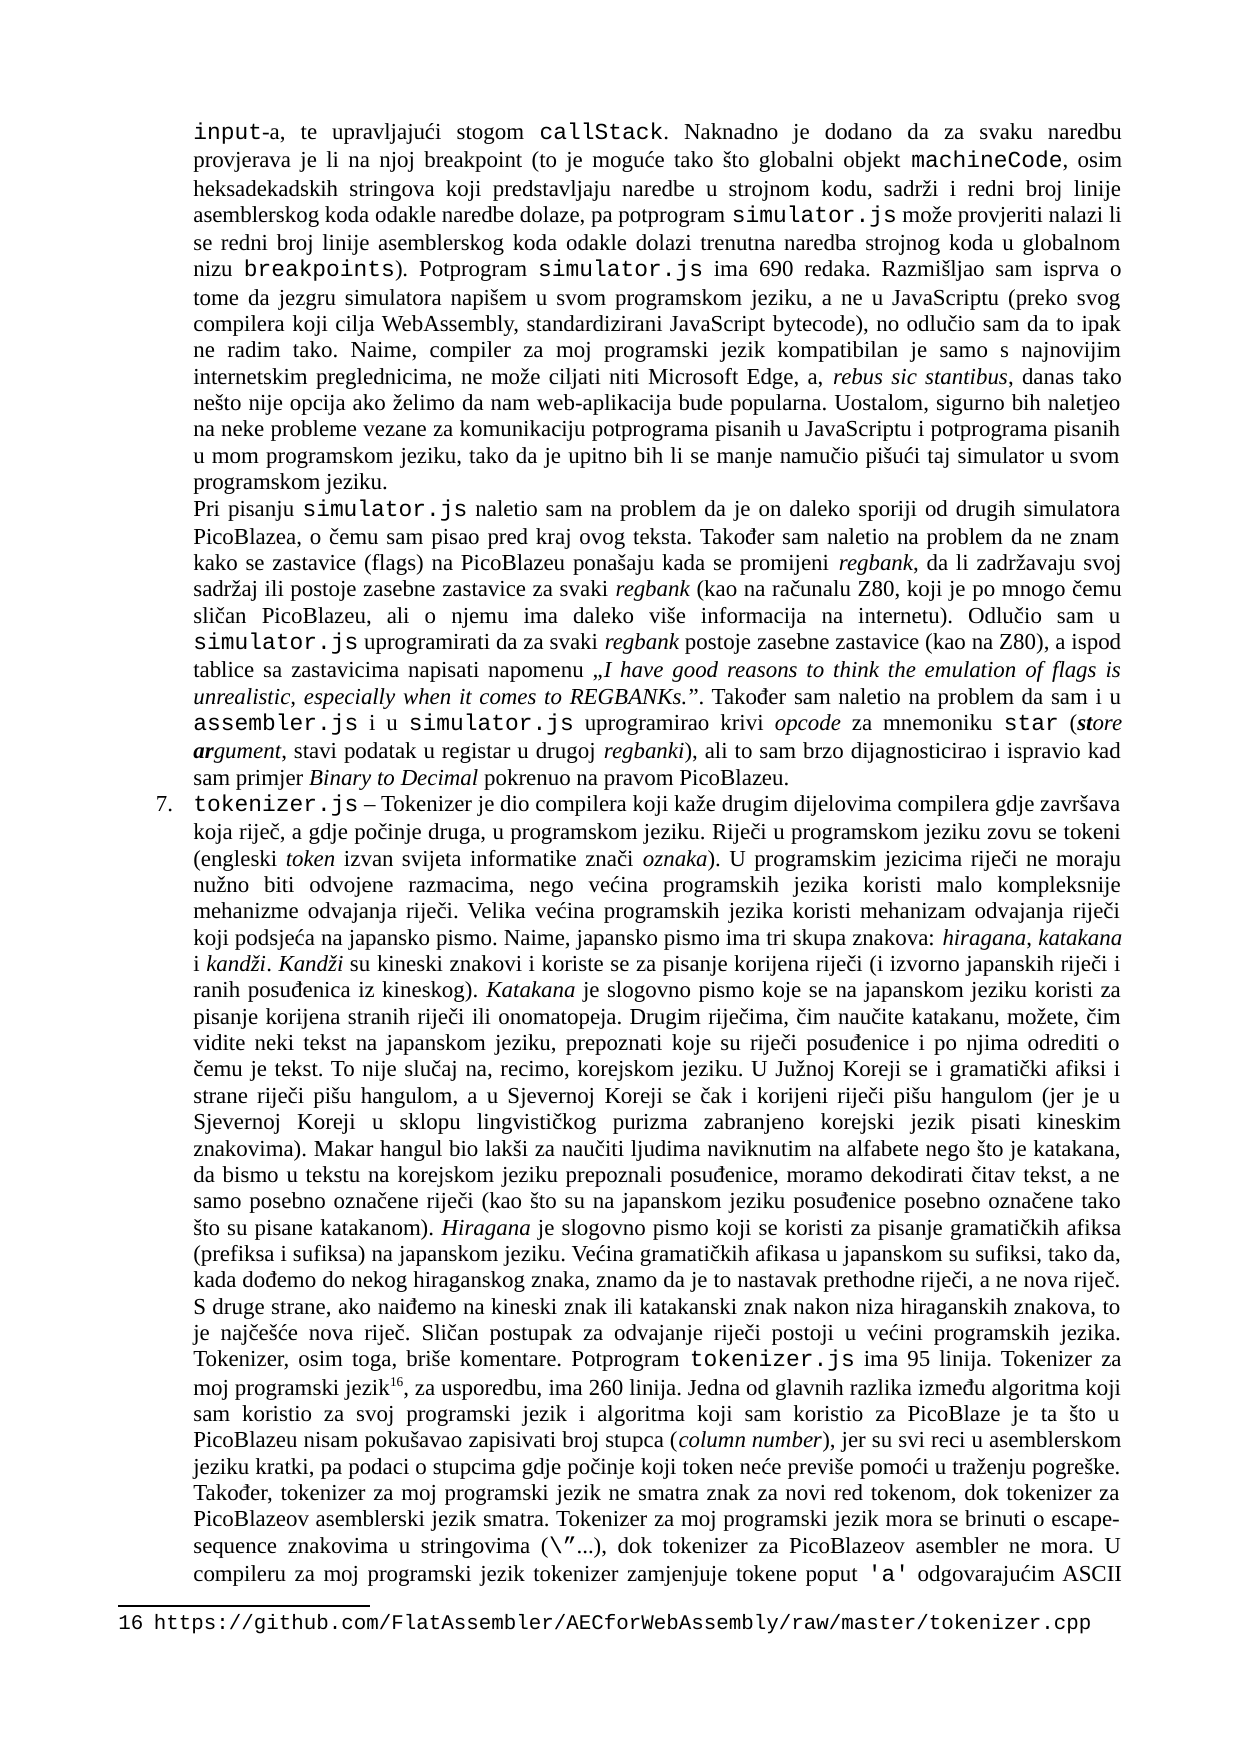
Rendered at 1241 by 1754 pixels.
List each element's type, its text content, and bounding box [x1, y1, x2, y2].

list Pri pisanju simulator.js naletio sam na problem da je on daleko sporiji od drugih simulatora PicoBlazea, o čemu sam pisao pred kraj ovog teksta. Također sam naletio na problem da ne znam kako se zastavice (flags) na PicoBlazeu ponašaju kada se promijeni regbank, da li zadržavaju svoj sadržaj ili postoje zasebne zastavice za svaki regbank (kao na računalu Z80, koji je po mnogo čemu sličan PicoBlazeu, ali o njemu ima daleko više informacija na internetu). Odlučio sam u simulator.js uprogramirati da za svaki regbank postoje zasebne zastavice (kao na Z80), a ispod tablice sa zastavicima napisati napomenu „I have good reasons to think the emulation of flags is unrealistic, especially when it comes to REGBANKs.”. Također sam naletio na problem da sam i u assembler.js i u simulator.js uprogramirao krivi opcode za mnemoniku star (store argument, stavi podatak u registar u drugoj regbanki), ali to sam brzo dijagnosticirao i ispravio kad sam primjer Binary to Decimal pokrenuo na pravom PicoBlazeu. [156, 494, 1122, 790]
list https://github.com/FlatAssembler/AECforWebAssembly/raw/master/tokenizer.cpp [118, 1612, 1122, 1636]
list tokenizer.js – Tokenizer je dio compilera koji kaže drugim dijelovima compilera gdje završava koja riječ, a gdje počinje druga, u programskom jeziku. Riječi u programskom jeziku zovu se tokeni (engleski token izvan svijeta informatike znači oznaka). U programskim jezicima riječi ne moraju nužno biti odvojene razmacima, nego većina programskih jezika koristi malo kompleksnije mehanizme odvajanja riječi. Velika većina programskih jezika koristi mehanizam odvajanja riječi koji podsjeća na japansko pismo. Naime, japansko pismo ima tri skupa znakova: hiragana, katakana i kandži. Kandži su kineski znakovi i koriste se za pisanje korijena riječi (i izvorno japanskih riječi i ranih posuđenica iz kineskog). Katakana je slogovno pismo koje se na japanskom jeziku koristi za pisanje korijena stranih riječi ili onomatopeja. Drugim riječima, čim naučite katakanu, možete, čim vidite neki tekst na japanskom jeziku, prepoznati koje su riječi posuđenice i po njima odrediti o čemu je tekst. To nije slučaj na, recimo, korejskom jeziku. U Južnoj Koreji se i gramatički afiksi i strane riječi pišu hangulom, a u Sjevernoj Koreji se čak i korijeni riječi pišu hangulom (jer je u Sjevernoj Koreji u sklopu lingvističkog purizma zabranjeno korejski jezik pisati kineskim znakovima). Makar hangul bio lakši za naučiti ljudima naviknutim na alfabete nego što je katakana, da bismo u tekstu na korejskom jeziku prepoznali posuđenice, moramo dekodirati čitav tekst, a ne samo posebno označene riječi (kao što su na japanskom jeziku posuđenice posebno označene tako što su pisane katakanom). Hiragana je slogovno pismo koji se koristi za pisanje gramatičkih afiksa (prefiksa i sufiksa) na japanskom jeziku. Većina gramatičkih afikasa u japanskom su sufiksi, tako da, kada dođemo do nekog hiraganskog znaka, znamo da je to nastavak prethodne riječi, a ne nova riječ. S druge strane, ako naiđemo na kineski znak ili katakanski znak nakon niza hiraganskih znakova, to je najčešće nova riječ. Sličan postupak za odvajanje riječi postoji u većini programskih jezika. Tokenizer, osim toga, briše komentare. Potprogram tokenizer.js ima 95 linija. Tokenizer za moj programski jezik, za usporedbu, ima 260 linija. Jedna od glavnih razlika između algoritma koji sam koristio za svoj programski jezik i algoritma koji sam koristio za PicoBlaze je ta što u PicoBlazeu nisam pokušavao zapisivati broj stupca (column number), jer su svi reci u asemblerskom jeziku kratki, pa podaci o stupcima gdje počinje koji token neće previše pomoći u traženju pogreške. Također, tokenizer za moj programski jezik ne smatra znak za novi red tokenom, dok tokenizer za PicoBlazeov asemblerski jezik smatra. Tokenizer za moj programski jezik mora se brinuti o escape-sequence znakovima u stringovima (\”...), dok tokenizer za PicoBlazeov asembler ne mora. U compileru za moj programski jezik tokenizer zamjenjuje tokene poput 'a' odgovarajućim ASCII [156, 790, 1122, 1588]
list input-a, te upravljajući stogom callStack. Naknadno je dodano da za svaku naredbu provjerava je li na njoj breakpoint (to je moguće tako što globalni objekt machineCode, osim heksadekadskih stringova koji predstavljaju naredbe u strojnom kodu, sadrži i redni broj linije asemblerskog koda odakle naredbe dolaze, pa potprogram simulator.js može provjeriti nalazi li se redni broj linije asemblerskog koda odakle dolazi trenutna naredba strojnog koda u globalnom nizu breakpoints). Potprogram simulator.js ima 690 redaka. Razmišljao sam isprva o tome da jezgru simulatora napišem u svom programskom jeziku, a ne u JavaScriptu (preko svog compilera koji cilja WebAssembly, standardizirani JavaScript bytecode), no odlučio sam da to ipak ne radim tako. Naime, compiler za moj programski jezik kompatibilan je samo s najnovijim internetskim preglednicima, ne može ciljati niti Microsoft Edge, a, rebus sic stantibus, danas tako nešto nije opcija ako želimo da nam web-aplikacija bude popularna. Uostalom, sigurno bih naletjeo na neke probleme vezane za komunikaciju potprograma pisanih u JavaScriptu i potprograma pisanih u mom programskom jeziku, tako da je upitno bih li se manje namučio pišući taj simulator u svom programskom jeziku. [156, 118, 1122, 494]
